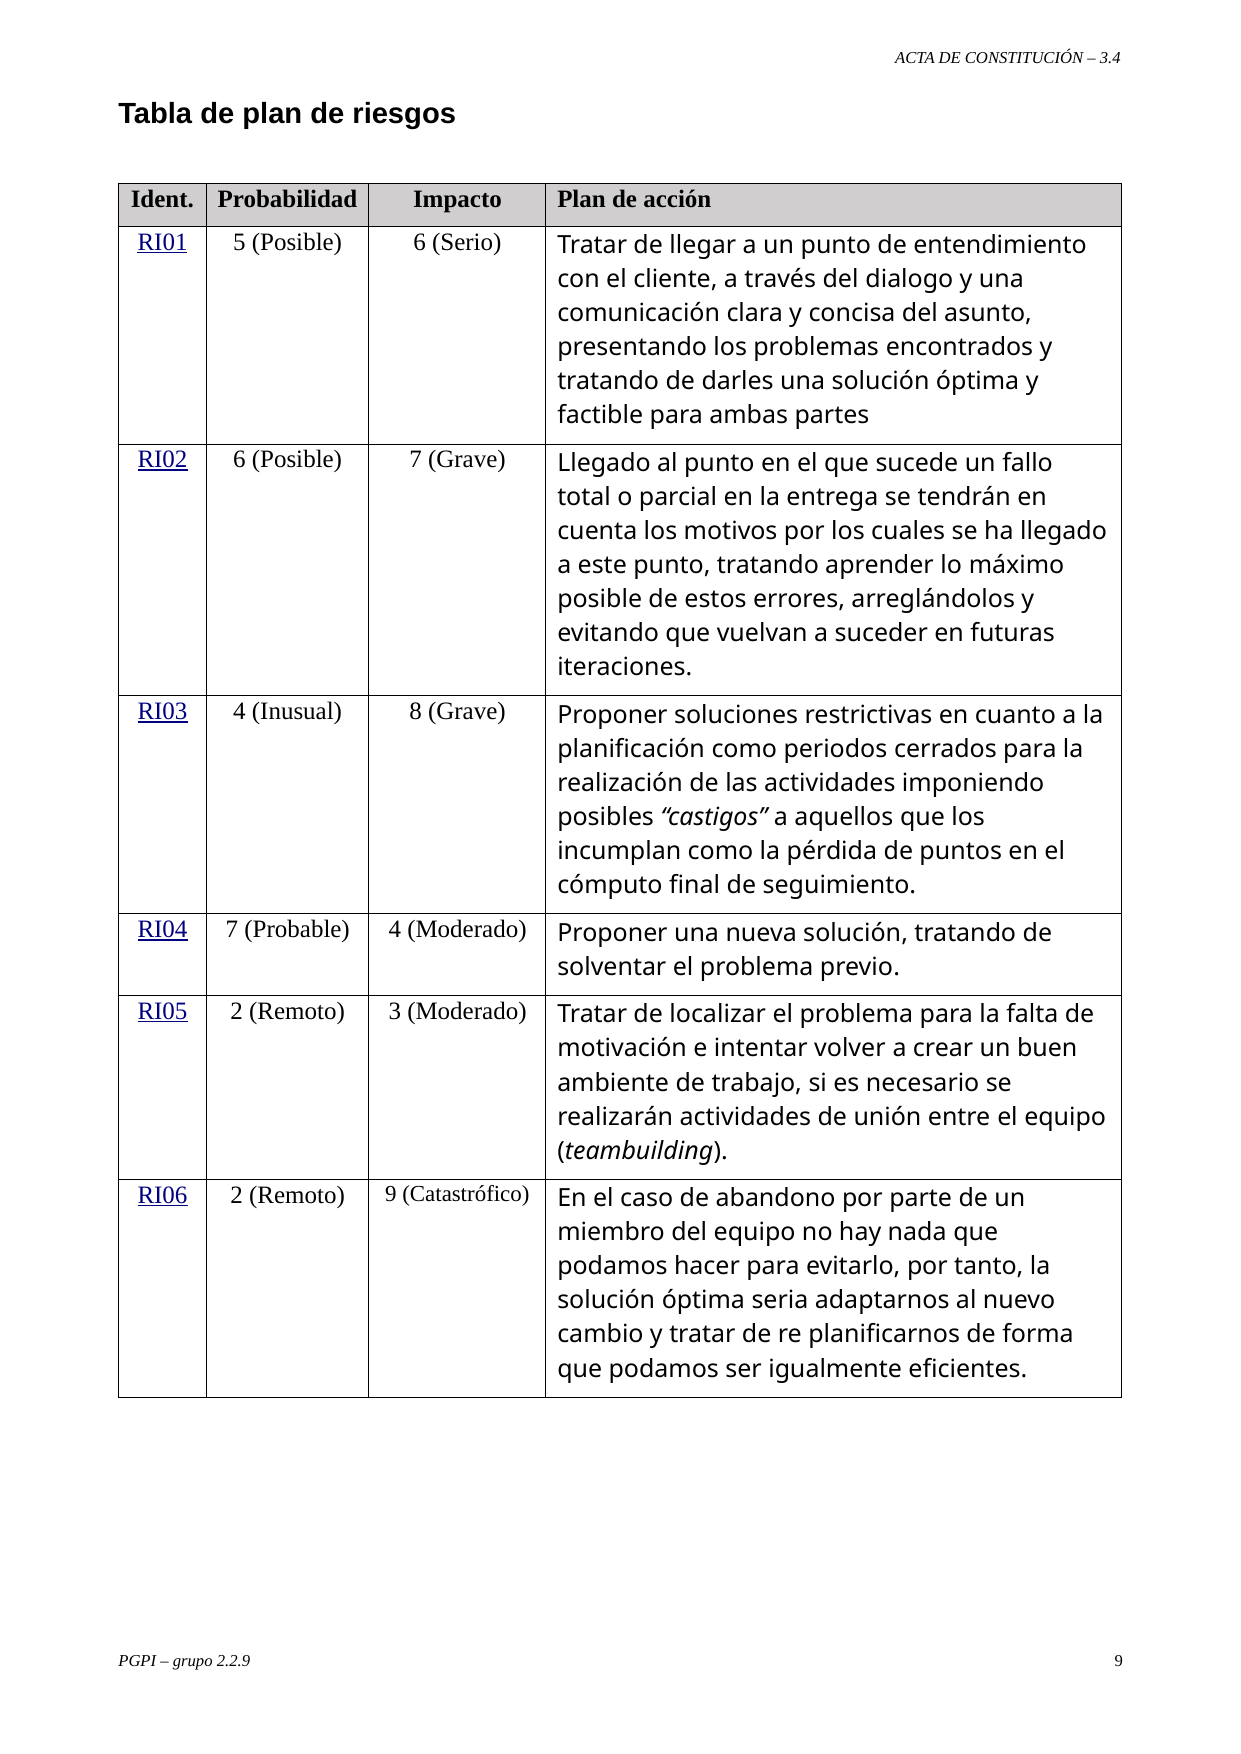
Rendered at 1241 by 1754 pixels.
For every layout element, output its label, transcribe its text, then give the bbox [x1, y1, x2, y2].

table_header Ident. [119, 184, 206, 226]
table_cell 7 (Grave) [369, 445, 545, 695]
table_cell 8 (Grave) [369, 696, 545, 913]
table_header Probabilidad [207, 184, 368, 226]
table_cell 7 (Probable) [207, 914, 368, 995]
table_cell 9 (Catastrófico) [369, 1180, 545, 1397]
table_cell Proponer una nueva solución, tratando de solventar el problema previo. [546, 914, 1121, 995]
table_cell RI03 [119, 696, 206, 913]
table_cell Tratar de localizar el problema para la falta de motivación e intentar volver a crear un buen ambiente de trabajo, si es necesario se realizarán actividades de unión entre el equipo (teambuilding). [546, 996, 1121, 1179]
table_cell RI02 [119, 445, 206, 695]
table_cell 2 (Remoto) [207, 1180, 368, 1397]
table_cell 2 (Remoto) [207, 996, 368, 1179]
table_cell 4 (Moderado) [369, 914, 545, 995]
table_cell 6 (Serio) [369, 227, 545, 443]
table_cell RI05 [119, 996, 206, 1179]
table_cell 4 (Inusual) [207, 696, 368, 913]
table_cell Llegado al punto en el que sucede un fallo total o parcial en la entrega se tendrán en cuenta los motivos por los cuales se ha llegado a este punto, tratando aprender lo máximo posible de estos errores, arreglándolos y evitando que vuelvan a suceder en futuras iteraciones. [546, 445, 1121, 695]
table_cell RI06 [119, 1180, 206, 1397]
table_header Plan de acción [546, 184, 1121, 226]
table_cell RI01 [119, 227, 206, 443]
text Tabla de plan de riesgos [118, 96, 1122, 129]
table_cell 6 (Posible) [207, 445, 368, 695]
table_cell En el caso de abandono por parte de un miembro del equipo no hay nada que podamos hacer para evitarlo, por tanto, la solución óptima seria adaptarnos al nuevo cambio y tratar de re planificarnos de forma que podamos ser igualmente eficientes. [546, 1180, 1121, 1397]
table_cell 5 (Posible) [207, 227, 368, 443]
table_cell 3 (Moderado) [369, 996, 545, 1179]
table_cell RI04 [119, 914, 206, 995]
table_header Impacto [369, 184, 545, 226]
table_cell Proponer soluciones restrictivas en cuanto a la planificación como periodos cerrados para la realización de las actividades imponiendo posibles “castigos” a aquellos que los incumplan como la pérdida de puntos en el cómputo final de seguimiento. [546, 696, 1121, 913]
table_cell Tratar de llegar a un punto de entendimiento con el cliente, a través del dialogo y una comunicación clara y concisa del asunto, presentando los problemas encontrados y tratando de darles una solución óptima y factible para ambas partes [546, 227, 1121, 443]
